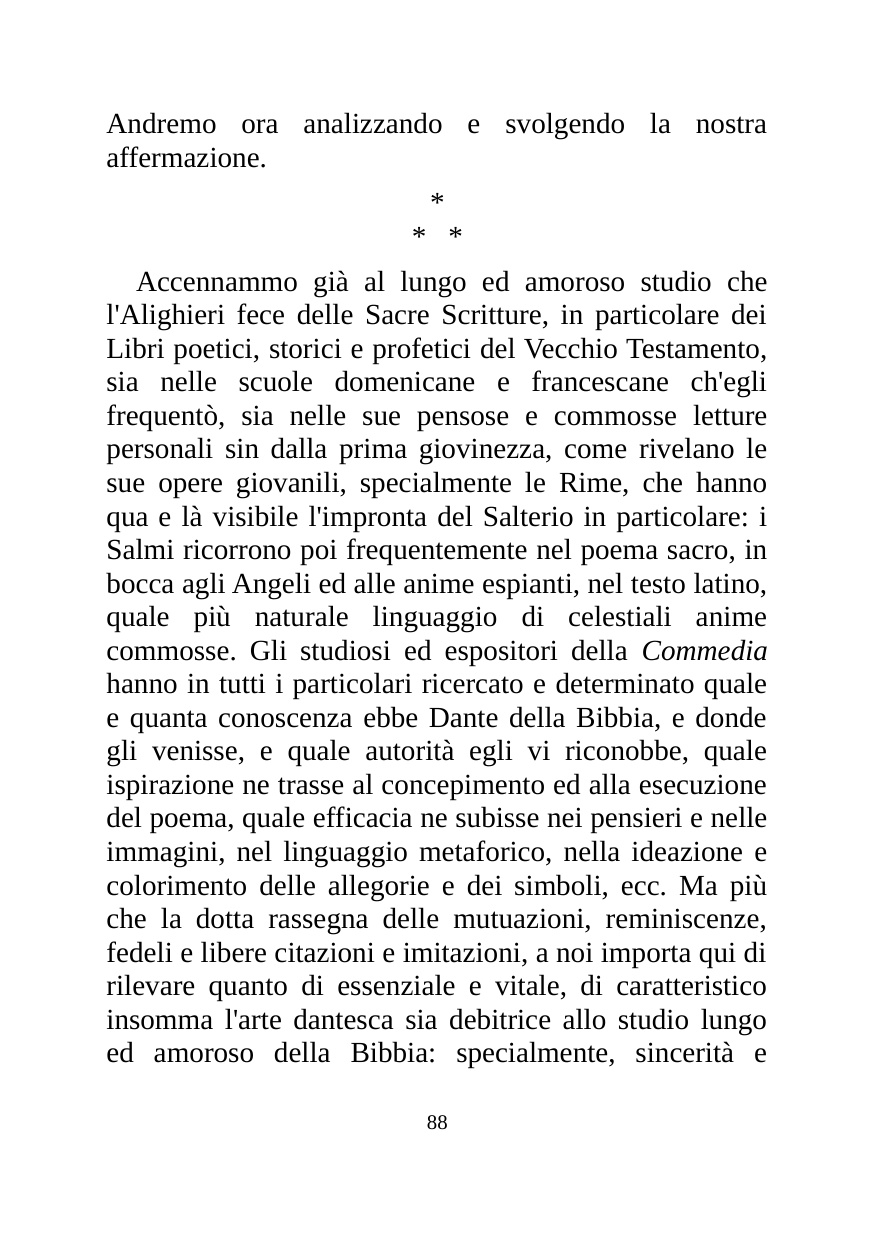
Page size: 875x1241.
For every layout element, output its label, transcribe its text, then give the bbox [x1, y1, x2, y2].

text Andremo ora analizzando e svolgendo la nostra affermazione. [106, 106, 768, 173]
text * * * [106, 185, 768, 252]
text Accennammo già al lungo ed amoroso studio che l'Alighieri fece delle Sacre Scritture, in particolare dei Libri poetici, storici e profetici del Vecchio Testamento, sia nelle scuole domenicane e francescane ch'egli frequentò, sia nelle sue pensose e commosse letture personali sin dalla prima giovinezza, come rivelano le sue opere giovanili, specialmente le Rime, che hanno qua e là visibile l'impronta del Salterio in particolare: i Salmi ricorrono poi frequentemente nel poema sacro, in bocca agli Angeli ed alle anime espianti, nel testo latino, quale più naturale linguaggio di celestiali anime commosse. Gli studiosi ed espositori della Commedia hanno in tutti i particolari ricercato e determinato quale e quanta conoscenza ebbe Dante della Bibbia, e donde gli venisse, e quale autorità egli vi riconobbe, quale ispirazione ne trasse al concepimento ed alla esecuzione del poema, quale efficacia ne subisse nei pensieri e nelle immagini, nel linguaggio metaforico, nella ideazione e colorimento delle allegorie e dei simboli, ecc. Ma più che la dotta rassegna delle mutuazioni, reminiscenze, fedeli e libere citazioni e imitazioni, a noi importa qui di rilevare quanto di essenziale e vitale, di caratteristico insomma l'arte dantesca sia debitrice allo studio lungo ed amoroso della Bibbia: specialmente, sincerità e [106, 264, 768, 1069]
